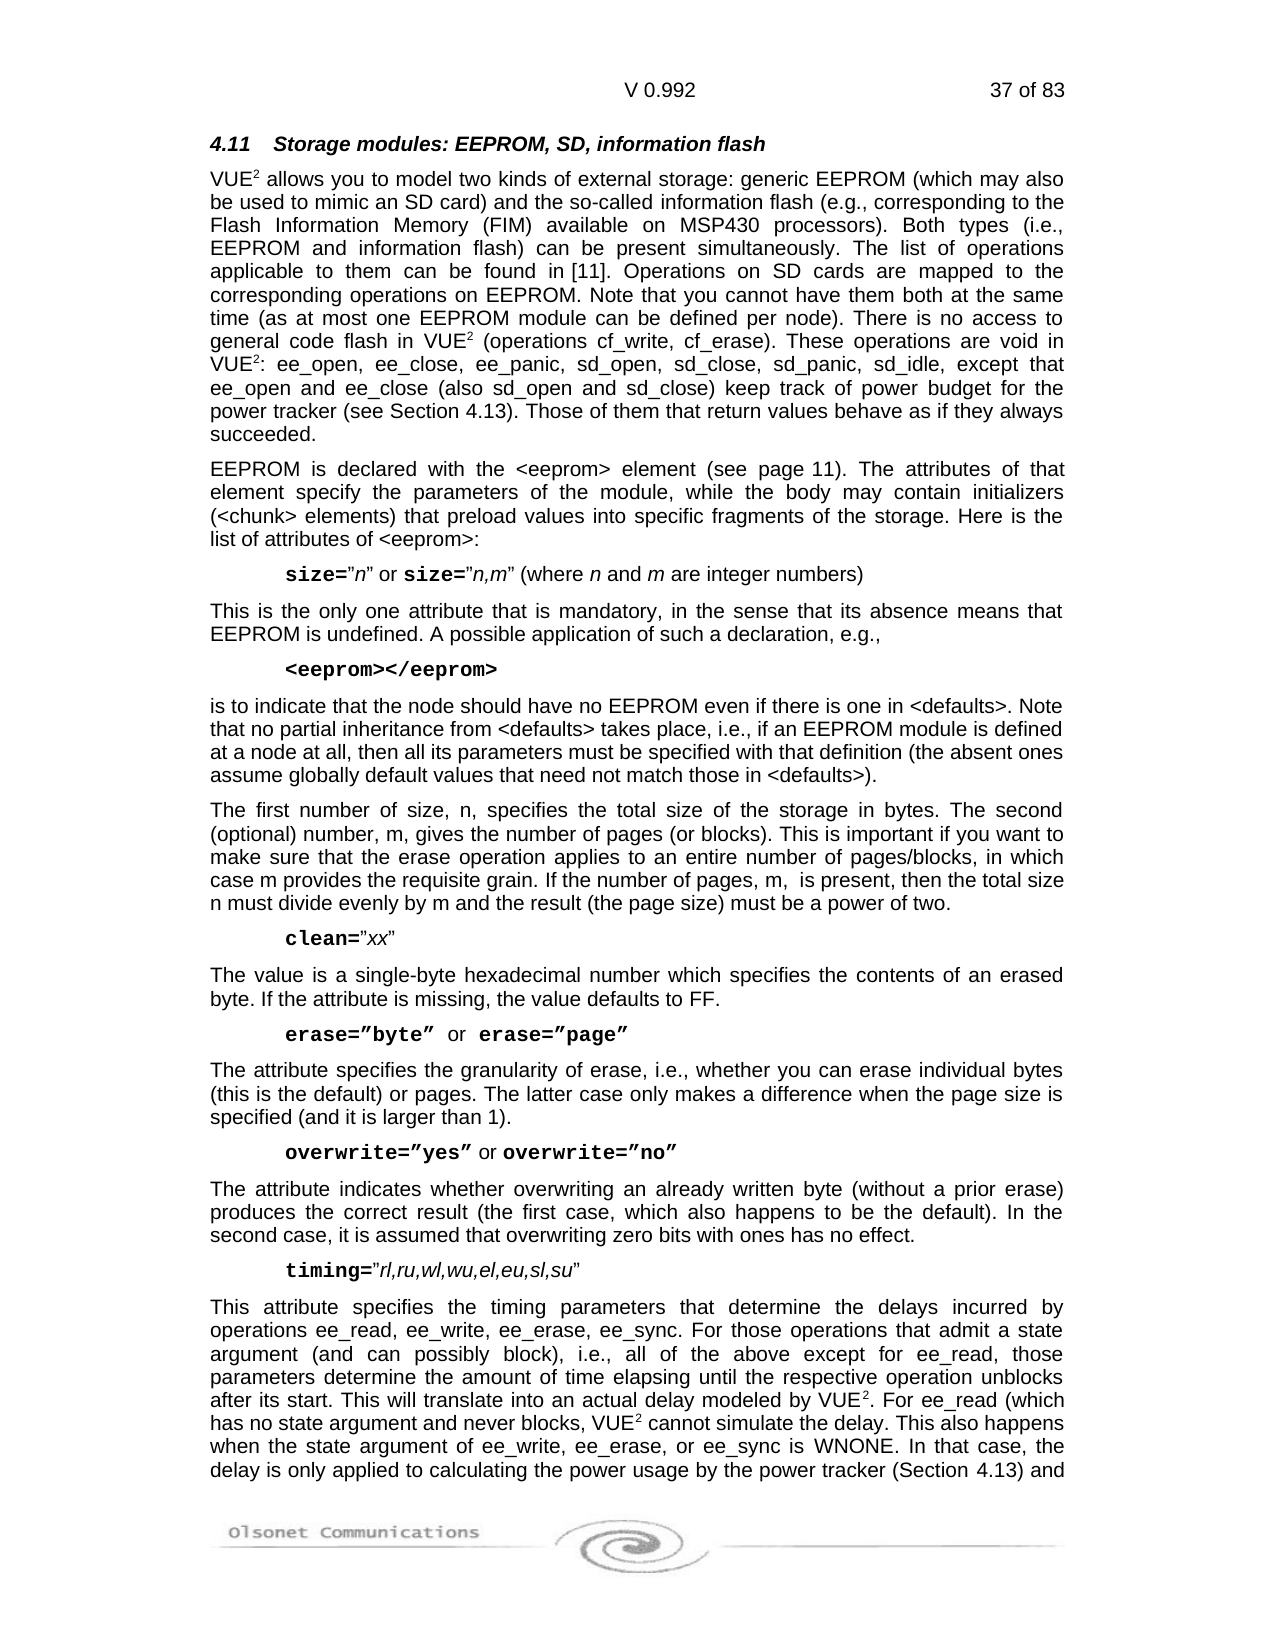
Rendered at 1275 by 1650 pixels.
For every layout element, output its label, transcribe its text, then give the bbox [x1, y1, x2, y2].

text EEPROM is declared with the <eeprom> element (see page 12). The attributes of that element specify the parameters of the module, while the body may contain initializers (<chunk> elements) that preload values into specific fragments of the storage. Here is the list of attributes of <eeprom>: [210, 458, 1065, 551]
text This attribute specifies the timing parameters that determine the delays incurred by operations ee_read, ee_write, ee_erase, ee_sync. For those operations that admit a state argument (and can possibly block), i.e., all of the above except for ee_read, those parameters determine the amount of time elapsing until the respective operation unblocks after its start. This will translate into an actual delay modeled by VUE2. For ee_read (which has no state argument and never blocks, VUE2 cannot simulate the delay. This also happens when the state argument of ee_write, ee_erase, or ee_sync is WNONE. In that case, the delay is only applied to calculating the power usage by the power tracker (Section 4.13) and [210, 1296, 1065, 1481]
picture [210, 1504, 1065, 1596]
text timing=”rl,ru,wl,wu,el,eu,sl,su” [210, 1259, 1065, 1284]
text clean=”xx” [210, 927, 1065, 952]
text overwrite=”yes” or overwrite=”no” [210, 1140, 1065, 1166]
subtitle Storage modules: EEPROM, SD, information flash [210, 132, 1065, 155]
text is to indicate that the node should have no EEPROM even if there is one in <defaults>. Note that no partial inheritance from <defaults> takes place, i.e., if an EEPROM module is defined at a node at all, then all its parameters must be specified with that definition (the absent ones assume globally default values that need not match those in <defaults>). [210, 694, 1065, 787]
text The attribute indicates whether overwriting an already written byte (without a prior erase) produces the correct result (the first case, which also happens to be the default). In the second case, it is assumed that overwriting zero bits with ones has no effect. [210, 1177, 1065, 1247]
text This is the only one attribute that is mandatory, in the sense that its absence means that EEPROM is undefined. A possible application of such a declaration, e.g., [210, 599, 1065, 646]
text The attribute specifies the granularity of erase, i.e., whether you can erase individual bytes (this is the default) or pages. The latter case only makes a difference when the page size is specified (and it is larger than 1). [210, 1059, 1065, 1129]
text <eeprom></eeprom> [210, 657, 1065, 683]
text The first number of size, n, specifies the total size of the storage in bytes. The second (optional) number, m, gives the number of pages (or blocks). This is important if you want to make sure that the erase operation applies to an entire number of pages/blocks, in which case m provides the requisite grain. If the number of pages, m, is present, then the total size n must divide evenly by m and the result (the page size) must be a power of two. [210, 799, 1065, 915]
text erase=”byte” or erase=”page” [210, 1022, 1065, 1047]
text The value is a single-byte hexadecimal number which specifies the contents of an erased byte. If the attribute is missing, the value defaults to FF. [210, 964, 1065, 1010]
text size=”n” or size=”n,m” (where n and m are integer numbers) [210, 562, 1065, 587]
text VUE2 allows you to model two kinds of external storage: generic EEPROM (which may also be used to mimic an SD card) and the so-called information flash (e.g., corresponding to the Flash Information Memory (FIM) available on MSP430 processors). Both types (i.e., EEPROM and information flash) can be present simultaneously. The list of operations applicable to them can be found in [11]. Operations on SD cards are mapped to the corresponding operations on EEPROM. Note that you cannot have them both at the same time (as at most one EEPROM module can be defined per node). There is no access to general code flash in VUE2 (operations cf_write, cf_erase). These operations are void in VUE2: ee_open, ee_close, ee_panic, sd_open, sd_close, sd_panic, sd_idle, except that ee_open and ee_close (also sd_open and sd_close) keep track of power budget for the power tracker (see Section 4.13). Those of them that return values behave as if they always succeeded. [210, 167, 1065, 446]
